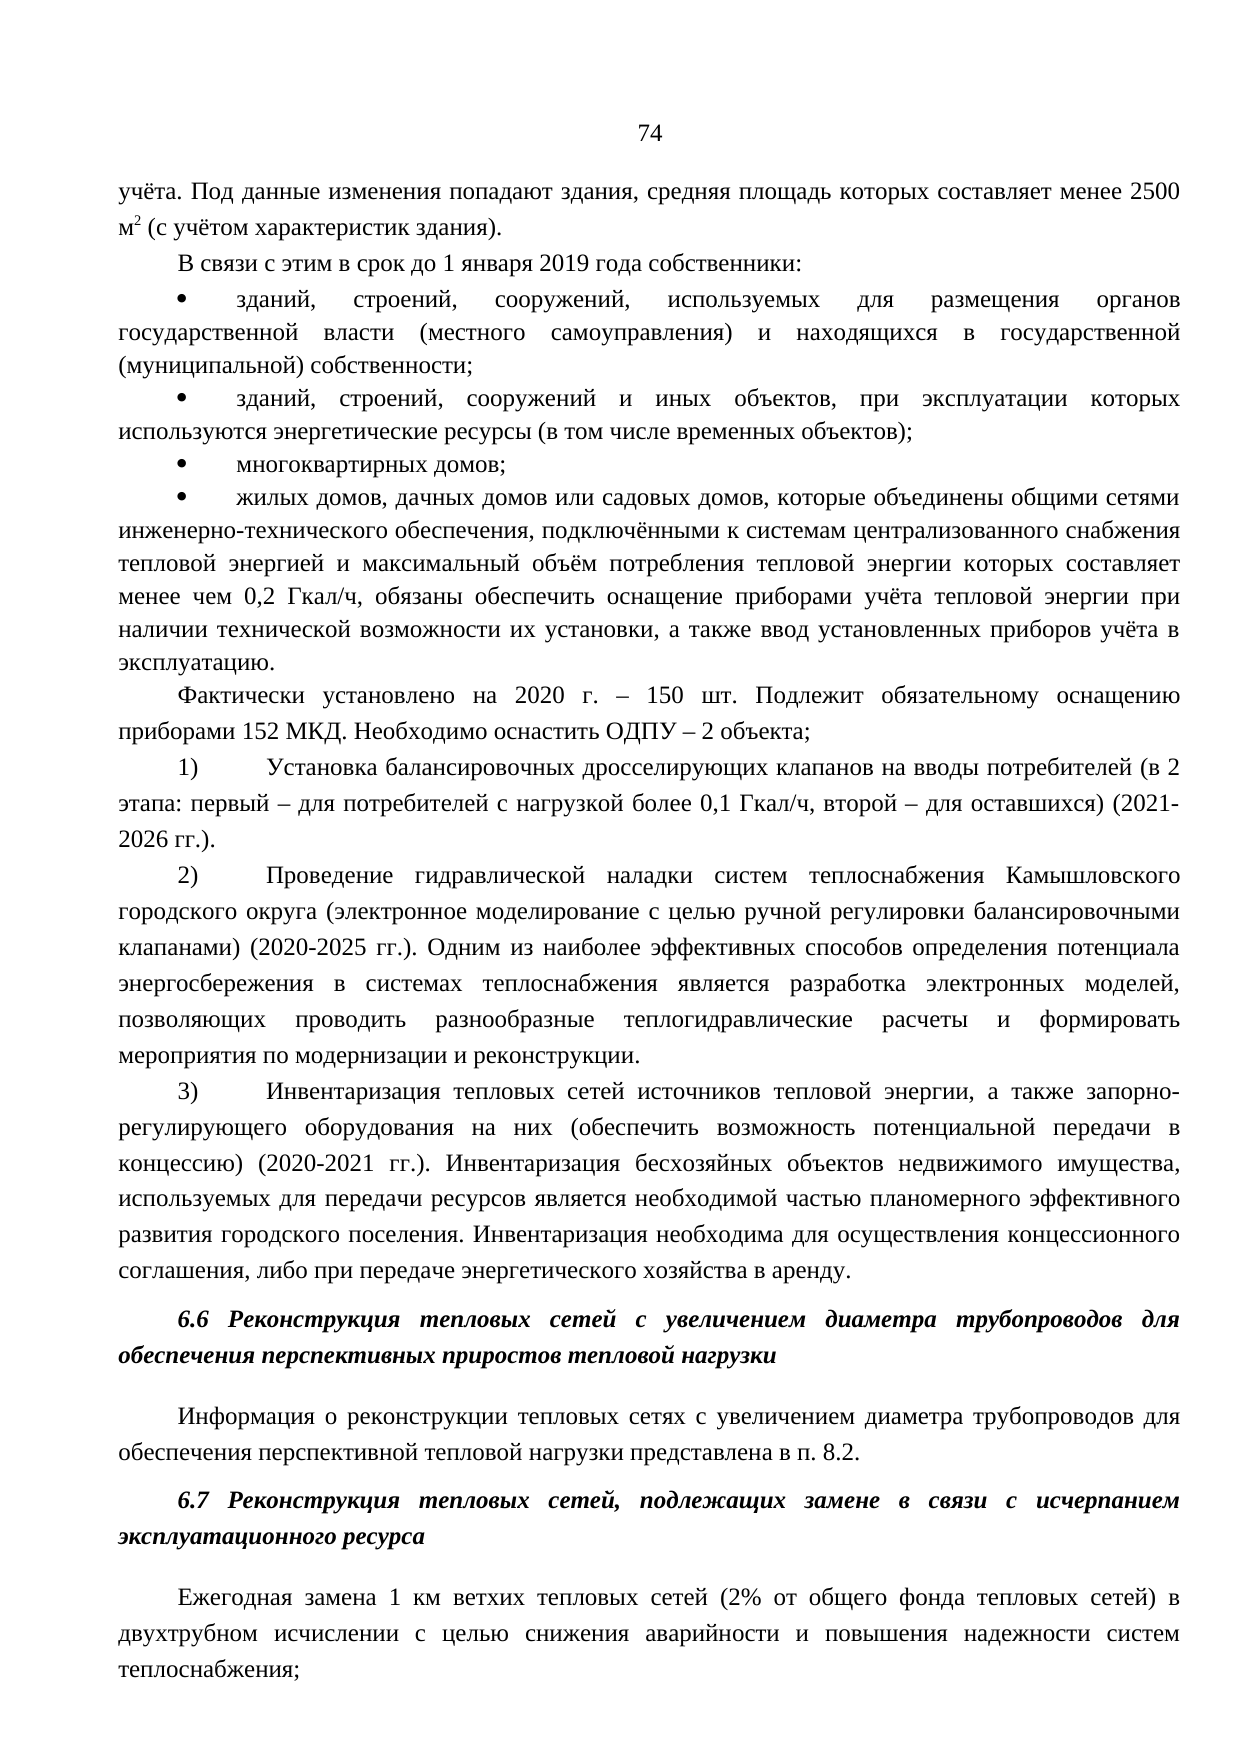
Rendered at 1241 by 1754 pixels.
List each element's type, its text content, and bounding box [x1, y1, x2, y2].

list зданий, строений, сооружений, используемых для размещения органов государственной власти (местного самоуправления) и находящихся в государственной (муниципальной) собственности; [118, 284, 1181, 379]
list жилых домов, дачных домов или садовых домов, которые объединены общими сетями инженерно-технического обеспечения, подключёнными к системам централизованного снабжения тепловой энергией и максимальный объём потребления тепловой энергии которых составляет менее чем 0,2 Гкал/ч, обязаны обеспечить оснащение приборами учёта тепловой энергии при наличии технической возможности их установки, а также ввод установленных приборов учёта в эксплуатацию. [118, 482, 1181, 676]
subtitle 6.6 Реконструкция тепловых сетей с увеличением диаметра трубопроводов для обеспечения перспективных приростов тепловой нагрузки [118, 1304, 1181, 1368]
subtitle 6.7 Реконструкция тепловых сетей, подлежащих замене в связи с исчерпанием эксплуатационного ресурса [118, 1485, 1181, 1550]
text Ежегодная замена 1 км ветхих тепловых сетей (2% от общего фонда тепловых сетей) в двухтрубном исчислении с целью снижения аварийности и повышения надежности систем теплоснабжения; [118, 1582, 1181, 1683]
list Проведение гидравлической наладки систем теплоснабжения Камышловского городского округа (электронное моделирование с целью ручной регулировки балансировочными клапанами) (2020-2025 гг.). Одним из наиболее эффективных способов определения потенциала энергосбережения в системах теплоснабжения является разработка электронных моделей, позволяющих проводить разнообразные теплогидравлические расчеты и формировать мероприятия по модернизации и реконструкции. [118, 860, 1181, 1068]
list зданий, строений, сооружений и иных объектов, при эксплуатации которых используются энергетические ресурсы (в том числе временных объектов); [118, 383, 1181, 445]
text Информация о реконструкции тепловых сетях с увеличением диаметра трубопроводов для обеспечения перспективной тепловой нагрузки представлена в п. 8.2. [118, 1401, 1181, 1465]
text учёта. Под данные изменения попадают здания, средняя площадь которых составляет менее 2500 м2 (с учётом характеристик здания). [118, 176, 1181, 241]
list многоквартирных домов; [118, 449, 1181, 478]
list Установка балансировочных дросселирующих клапанов на вводы потребителей (в 2 этапа: первый – для потребителей с нагрузкой более 0,1 Гкал/ч, второй – для оставшихся) (2021-2026 гг.). [118, 752, 1181, 853]
text В связи с этим в срок до 1 января 2019 года собственники: [118, 248, 1181, 277]
text Фактически установлено на 2020 г. – 150 шт. Подлежит обязательному оснащению приборами 152 МКД. Необходимо оснастить ОДПУ – 2 объекта; [118, 680, 1181, 745]
list Инвентаризация тепловых сетей источников тепловой энергии, а также запорно-регулирующего оборудования на них (обеспечить возможность потенциальной передачи в концессию) (2020-2021 гг.). Инвентаризация бесхозяйных объектов недвижимого имущества, используемых для передачи ресурсов является необходимой частью планомерного эффективного развития городского поселения. Инвентаризация необходима для осуществления концессионного соглашения, либо при передаче энергетического хозяйства в аренду. [118, 1076, 1181, 1284]
